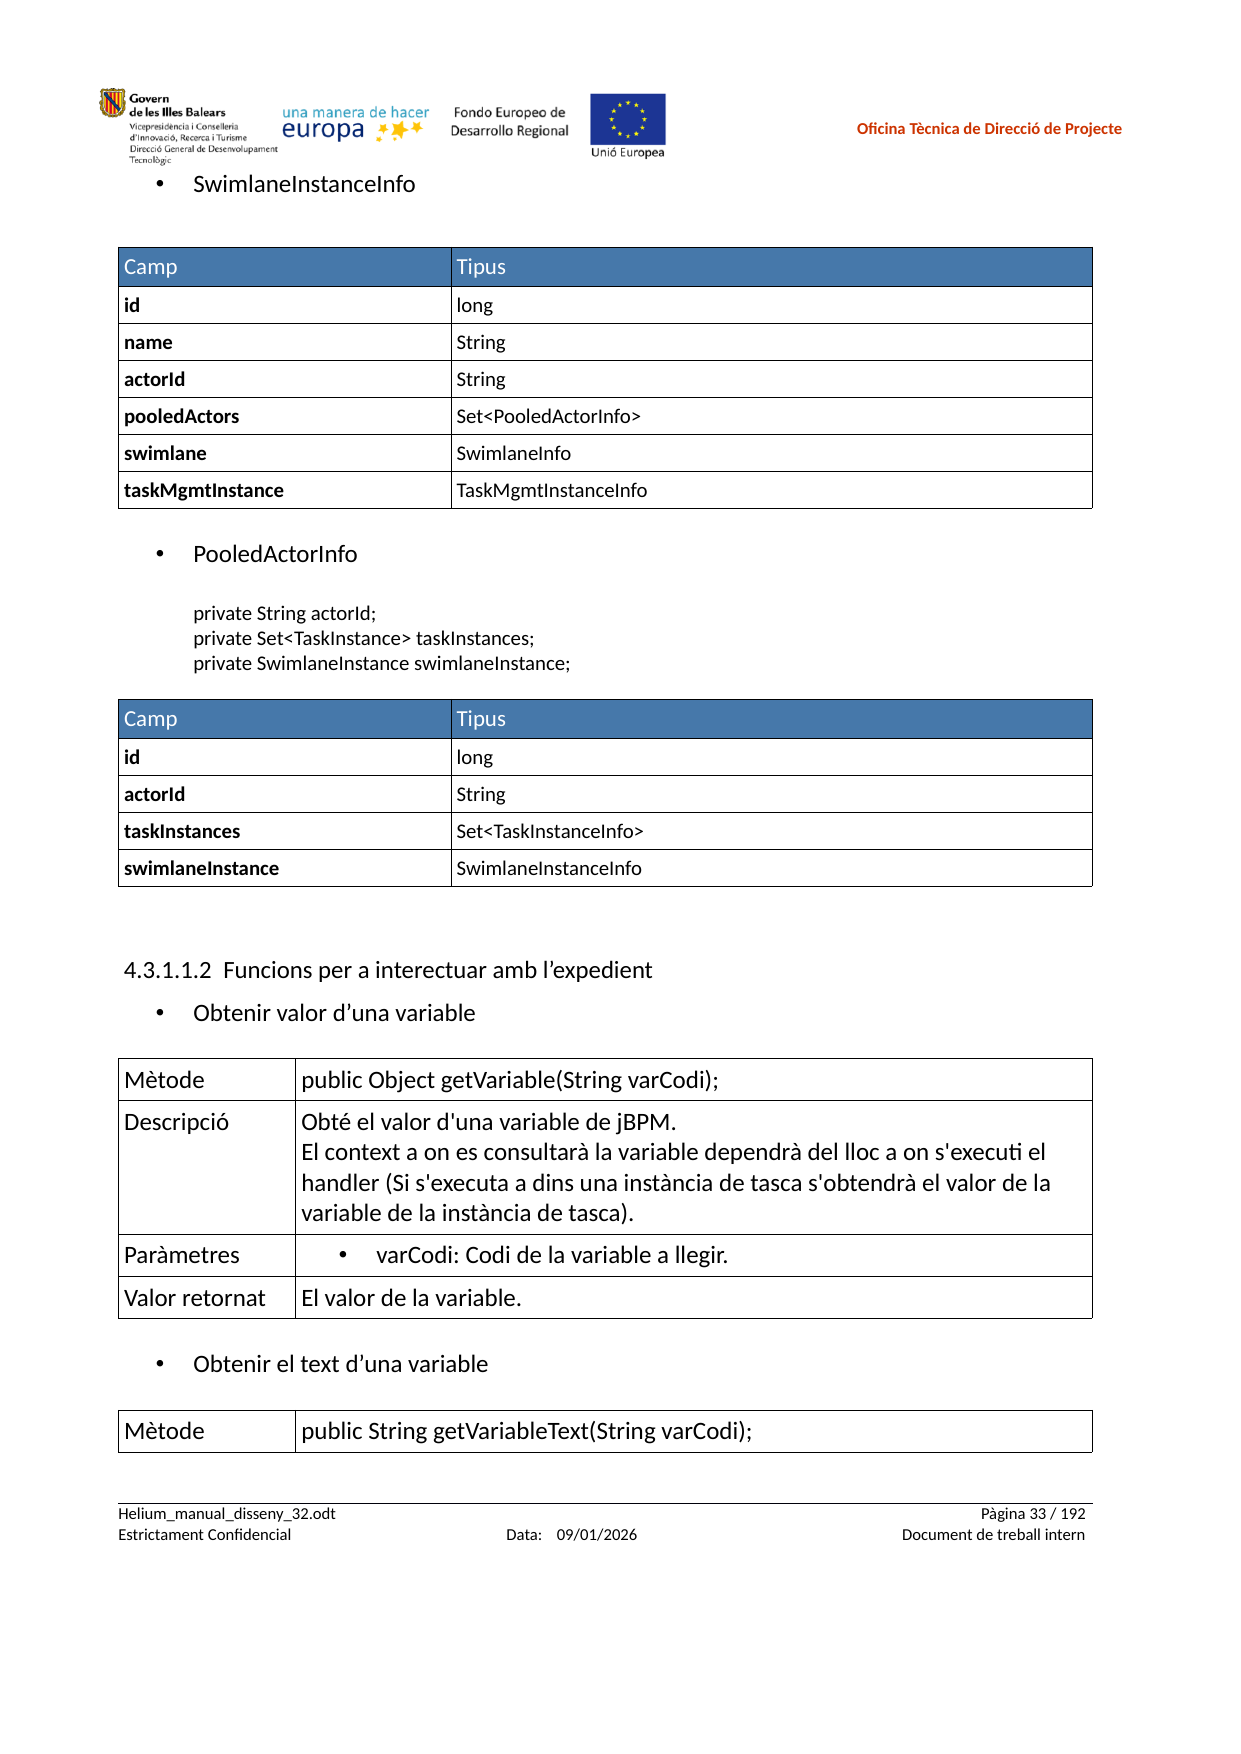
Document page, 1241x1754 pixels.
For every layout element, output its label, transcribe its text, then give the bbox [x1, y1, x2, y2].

table_header Camp [119, 248, 451, 286]
table_cell long [452, 739, 1092, 775]
table_header Camp [119, 700, 451, 738]
table_cell El valor de la variable. [296, 1277, 1092, 1318]
table_header Mètode [119, 1411, 295, 1452]
table_cell SwimlaneInstanceInfo [452, 850, 1092, 886]
subtitle Funcions per a interectuar amb l’expedient [118, 954, 1122, 984]
table_cell Set<TaskInstanceInfo> [452, 813, 1092, 849]
table_cell Descripció [119, 1101, 295, 1234]
table_header public String getVariableText(String varCodi); [296, 1411, 1092, 1452]
table_cell pooledActors [119, 398, 451, 434]
list Obtenir el text d’una variable [156, 1349, 1122, 1379]
table_cell id [119, 287, 451, 323]
table_cell actorId [119, 776, 451, 812]
table_cell long [452, 287, 1092, 323]
table_cell String [452, 776, 1092, 812]
text private Set<TaskInstance> taskInstances; [118, 625, 1122, 651]
table_cell TaskMgmtInstanceInfo [452, 472, 1092, 508]
table_cell swimlane [119, 435, 451, 471]
table_cell SwimlaneInfo [452, 435, 1092, 471]
table_cell taskInstances [119, 813, 451, 849]
table_cell id [119, 739, 451, 775]
table_header Mètode [119, 1059, 295, 1100]
table_header Tipus [452, 700, 1092, 738]
table_cell taskMgmtInstance [119, 472, 451, 508]
table_cell Paràmetres [119, 1235, 295, 1276]
table_cell name [119, 324, 451, 360]
table_header public Object getVariable(String varCodi); [296, 1059, 1092, 1100]
text private String actorId; [118, 600, 1122, 625]
table_cell Set<PooledActorInfo> [452, 398, 1092, 434]
table_cell String [452, 324, 1092, 360]
table_cell varCodi: Codi de la variable a llegir. [296, 1235, 1092, 1276]
picture [99, 87, 668, 166]
table_cell actorId [119, 361, 451, 397]
list Obtenir valor d’una variable [156, 997, 1122, 1028]
table_cell Valor retornat [119, 1277, 295, 1318]
table_cell Obté el valor d'una variable de jBPM. El context a on es consultarà la variable dependrà del lloc a on s'executi el handler (Si s'executa a dins una instància de tasca s'obtendrà el valor de la variable de la instància de tasca). [296, 1101, 1092, 1234]
list SwimlaneInstanceInfo [156, 168, 1122, 198]
table_cell String [452, 361, 1092, 397]
text private SwimlaneInstance swimlaneInstance; [118, 651, 1122, 676]
table_cell swimlaneInstance [119, 850, 451, 886]
list PooledActorInfo [156, 539, 1122, 569]
table_header Tipus [452, 248, 1092, 286]
